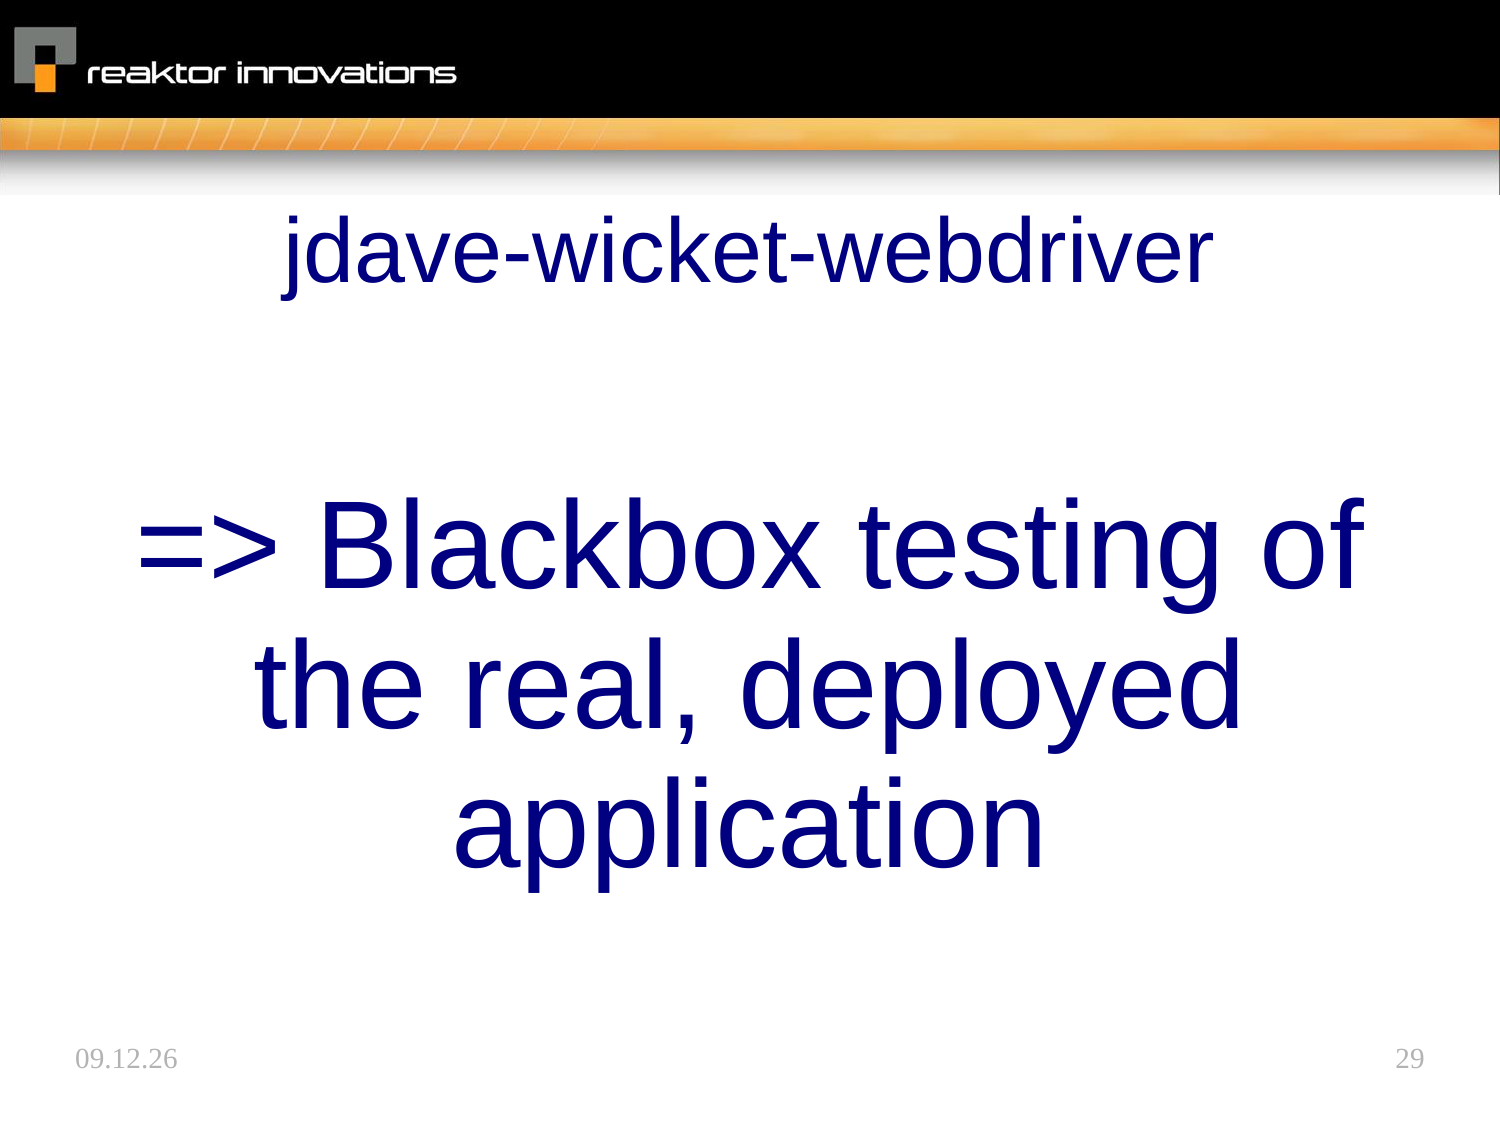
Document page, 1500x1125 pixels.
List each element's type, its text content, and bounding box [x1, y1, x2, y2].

subtitle => Blackbox testing of the real, deployed application [75, 371, 1425, 999]
picture [0, 0, 1500, 195]
title jdave-wicket-webdriver [75, 164, 1425, 338]
